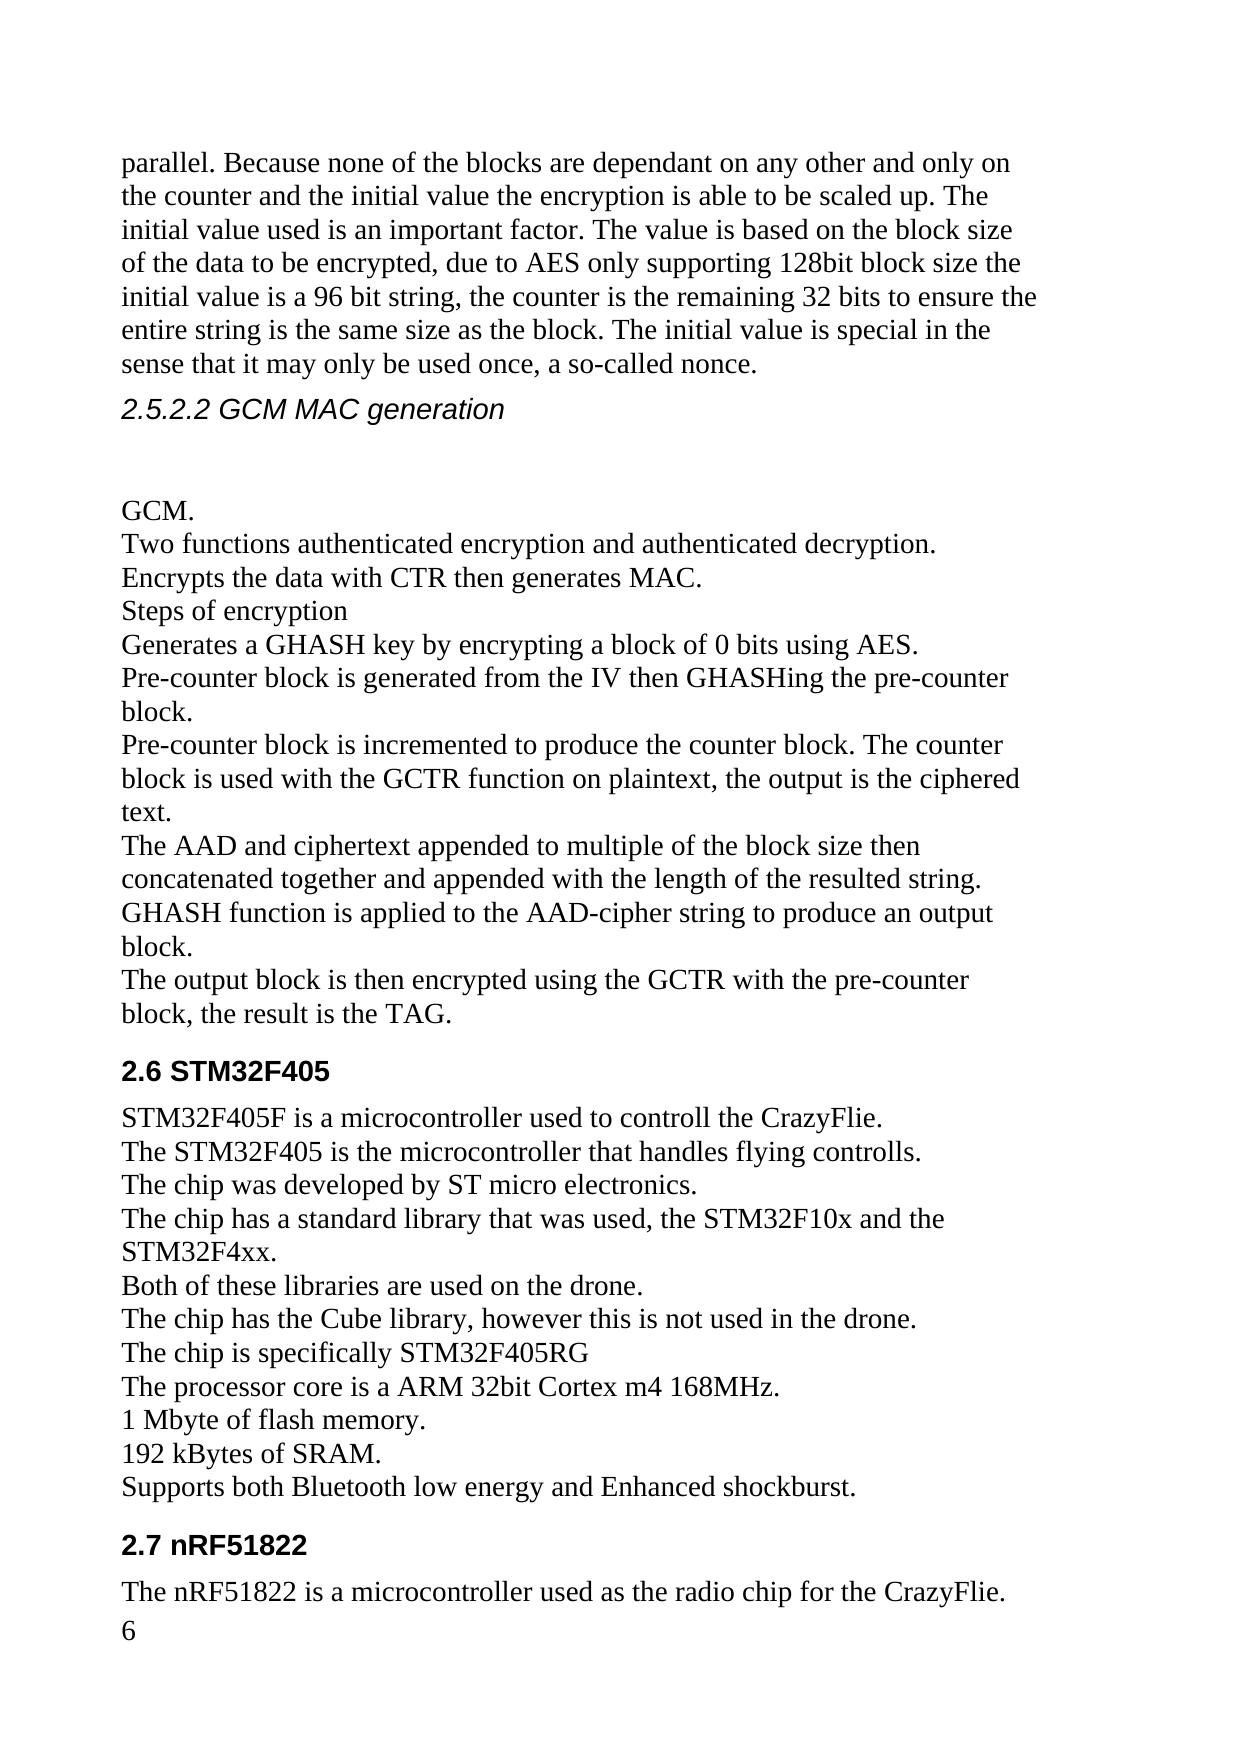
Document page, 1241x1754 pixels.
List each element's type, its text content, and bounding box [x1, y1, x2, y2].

text 192 kBytes of SRAM. [121, 1436, 1042, 1469]
text 1 Mbyte of flash memory. [121, 1402, 1042, 1436]
text Steps of encryption [121, 593, 1042, 627]
text GCM. [121, 493, 1042, 526]
text Encrypts the data with CTR then generates MAC. [121, 560, 1042, 593]
text Generates a GHASH key by encrypting a block of 0 bits using AES. [121, 627, 1042, 660]
text Two functions authenticated encryption and authenticated decryption. [121, 526, 1042, 560]
text The output block is then encrypted using the GCTR with the pre-counter block, the result is the TAG. [121, 962, 1042, 1029]
text STM32F405F is a microcontroller used to controll the CrazyFlie. [121, 1100, 1042, 1134]
text The STM32F405 is the microcontroller that handles flying controlls. [121, 1134, 1042, 1167]
subtitle GCM MAC generation [121, 392, 1042, 426]
text GHASH function is applied to the AAD-cipher string to produce an output block. [121, 895, 1042, 962]
text The nRF51822 is a microcontroller used as the radio chip for the CrazyFlie. [121, 1574, 1042, 1607]
text parallel. Because none of the blocks are dependant on any other and only on the counter and the initial value the encryption is able to be scaled up. The initial value used is an important factor. The value is based on the block size of the data to be encrypted, due to AES only supporting 128bit block size the initial value is a 96 bit string, the counter is the remaining 32 bits to ensure the entire string is the same size as the block. The initial value is special in the sense that it may only be used once, a so-called nonce. [121, 145, 1042, 379]
text The chip is specifically STM32F405RG [121, 1335, 1042, 1369]
subtitle STM32F405 [121, 1054, 1042, 1088]
text The chip was developed by ST micro electronics. [121, 1167, 1042, 1201]
text The AAD and ciphertext appended to multiple of the block size then concatenated together and appended with the length of the resulted string. [121, 828, 1042, 895]
text Pre-counter block is incremented to produce the counter block. The counter block is used with the GCTR function on plaintext, the output is the ciphered text. [121, 727, 1042, 828]
text Both of these libraries are used on the drone. [121, 1268, 1042, 1302]
text The processor core is a ARM 32bit Cortex m4 168MHz. [121, 1369, 1042, 1402]
text Pre-counter block is generated from the IV then GHASHing the pre-counter block. [121, 660, 1042, 727]
subtitle nRF51822 [121, 1528, 1042, 1561]
text Supports both Bluetooth low energy and Enhanced shockburst. [121, 1469, 1042, 1503]
text The chip has a standard library that was used, the STM32F10x and the STM32F4xx. [121, 1201, 1042, 1268]
text The chip has the Cube library, however this is not used in the drone. [121, 1302, 1042, 1335]
